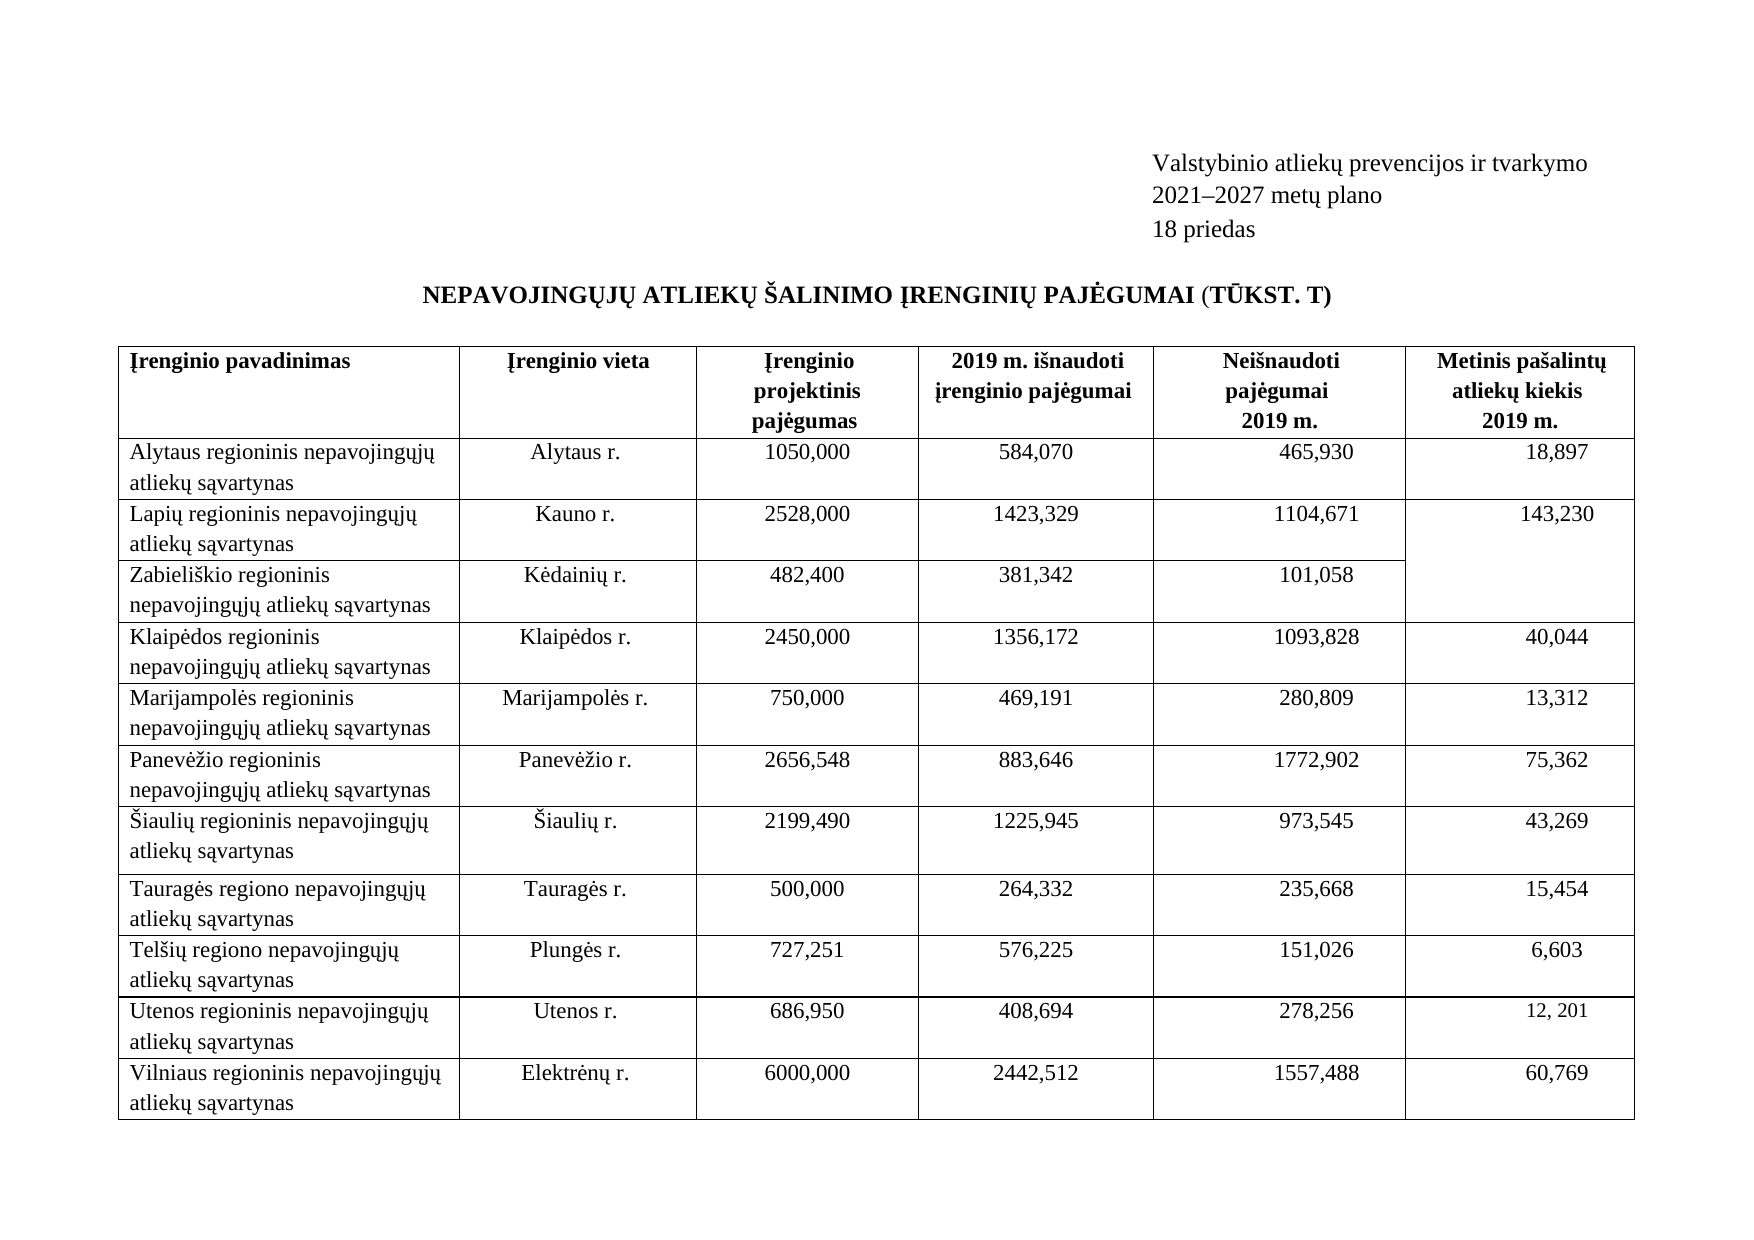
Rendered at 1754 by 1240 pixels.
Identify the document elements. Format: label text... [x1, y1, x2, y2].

table_cell 75,362 [1406, 746, 1634, 806]
table_cell Panevėžio regioninis nepavojingųjų atliekų sąvartynas [119, 746, 459, 806]
table_cell 1050,000 [697, 439, 918, 499]
table_cell Kėdainių r. [460, 561, 696, 622]
table_header Įrenginio projektinis pajėgumas [697, 347, 918, 437]
text NEPAVOJINGŲJŲ ATLIEKŲ ŠALINIMO ĮRENGINIŲ PAJĖGUMAI (TŪKST. T) [118, 280, 1636, 308]
table_cell 60,769 [1406, 1059, 1634, 1119]
table_cell 235,668 [1154, 875, 1405, 935]
table_cell 1104,671 [1154, 500, 1405, 560]
table_cell 15,454 [1406, 875, 1634, 935]
table_cell Panevėžio r. [460, 746, 696, 806]
table_cell Šiaulių r. [460, 807, 696, 873]
table_cell 381,342 [919, 561, 1153, 622]
table_header Įrenginio vieta [460, 347, 696, 437]
table_cell 151,026 [1154, 936, 1405, 996]
table_cell Marijampolės regioninis nepavojingųjų atliekų sąvartynas [119, 684, 459, 745]
table_cell 40,044 [1406, 623, 1634, 683]
table_cell Tauragės regiono nepavojingųjų atliekų sąvartynas [119, 875, 459, 935]
table_cell 465,930 [1154, 439, 1405, 499]
table_cell 576,225 [919, 936, 1153, 996]
table_cell 1093,828 [1154, 623, 1405, 683]
table_cell Vilniaus regioninis nepavojingųjų atliekų sąvartynas [119, 1059, 459, 1119]
text Valstybinio atliekų prevencijos ir tvarkymo [1152, 148, 1636, 176]
table_cell Klaipėdos regioninis nepavojingųjų atliekų sąvartynas [119, 623, 459, 683]
table_cell 686,950 [697, 998, 918, 1058]
table_cell 482,400 [697, 561, 918, 622]
table_cell 2199,490 [697, 807, 918, 873]
table_cell Klaipėdos r. [460, 623, 696, 683]
table_cell 12, 201 [1406, 998, 1634, 1058]
table_cell 143,230 [1406, 500, 1634, 622]
table_header Įrenginio pavadinimas [119, 347, 459, 437]
table_cell Plungės r. [460, 936, 696, 996]
table_cell 2442,512 [919, 1059, 1153, 1119]
table_cell 43,269 [1406, 807, 1634, 873]
table_cell Alytaus regioninis nepavojingųjų atliekų sąvartynas [119, 439, 459, 499]
table_cell 6,603 [1406, 936, 1634, 996]
table_cell Zabieliškio regioninis nepavojingųjų atliekų sąvartynas [119, 561, 459, 622]
table_cell Telšių regiono nepavojingųjų atliekų sąvartynas [119, 936, 459, 996]
table_cell 883,646 [919, 746, 1153, 806]
table_cell 469,191 [919, 684, 1153, 745]
table_cell 264,332 [919, 875, 1153, 935]
table_cell 1225,945 [919, 807, 1153, 873]
table_cell 2450,000 [697, 623, 918, 683]
table_cell 727,251 [697, 936, 918, 996]
table_cell 1557,488 [1154, 1059, 1405, 1119]
table_cell 278,256 [1154, 998, 1405, 1058]
table_cell 2656,548 [697, 746, 918, 806]
table_cell Elektrėnų r. [460, 1059, 696, 1119]
table_header 2019 m. išnaudoti įrenginio pajėgumai [919, 347, 1153, 437]
table_cell 408,694 [919, 998, 1153, 1058]
table_cell Šiaulių regioninis nepavojingųjų atliekų sąvartynas [119, 807, 459, 873]
table_cell 18,897 [1406, 439, 1634, 499]
table_cell 584,070 [919, 439, 1153, 499]
table_cell Lapių regioninis nepavojingųjų atliekų sąvartynas [119, 500, 459, 560]
table_cell 2528,000 [697, 500, 918, 560]
table_cell 750,000 [697, 684, 918, 745]
table_cell Utenos r. [460, 998, 696, 1058]
table_cell Tauragės r. [460, 875, 696, 935]
table_header Neišnaudoti pajėgumai 2019 m. [1154, 347, 1405, 437]
table_cell 280,809 [1154, 684, 1405, 745]
table_header Metinis pašalintų atliekų kiekis 2019 m. [1406, 347, 1634, 437]
table_cell 973,545 [1154, 807, 1405, 873]
table_cell Alytaus r. [460, 439, 696, 499]
text 2021–2027 metų plano [1152, 181, 1636, 209]
table_cell Marijampolės r. [460, 684, 696, 745]
text 18 priedas [1152, 214, 1636, 242]
table_cell 13,312 [1406, 684, 1634, 745]
table_cell 6000,000 [697, 1059, 918, 1119]
table_cell 1423,329 [919, 500, 1153, 560]
table_cell 1356,172 [919, 623, 1153, 683]
table_cell Utenos regioninis nepavojingųjų atliekų sąvartynas [119, 998, 459, 1058]
table_cell 101,058 [1154, 561, 1405, 622]
table_cell Kauno r. [460, 500, 696, 560]
table_cell 500,000 [697, 875, 918, 935]
table_cell 1772,902 [1154, 746, 1405, 806]
